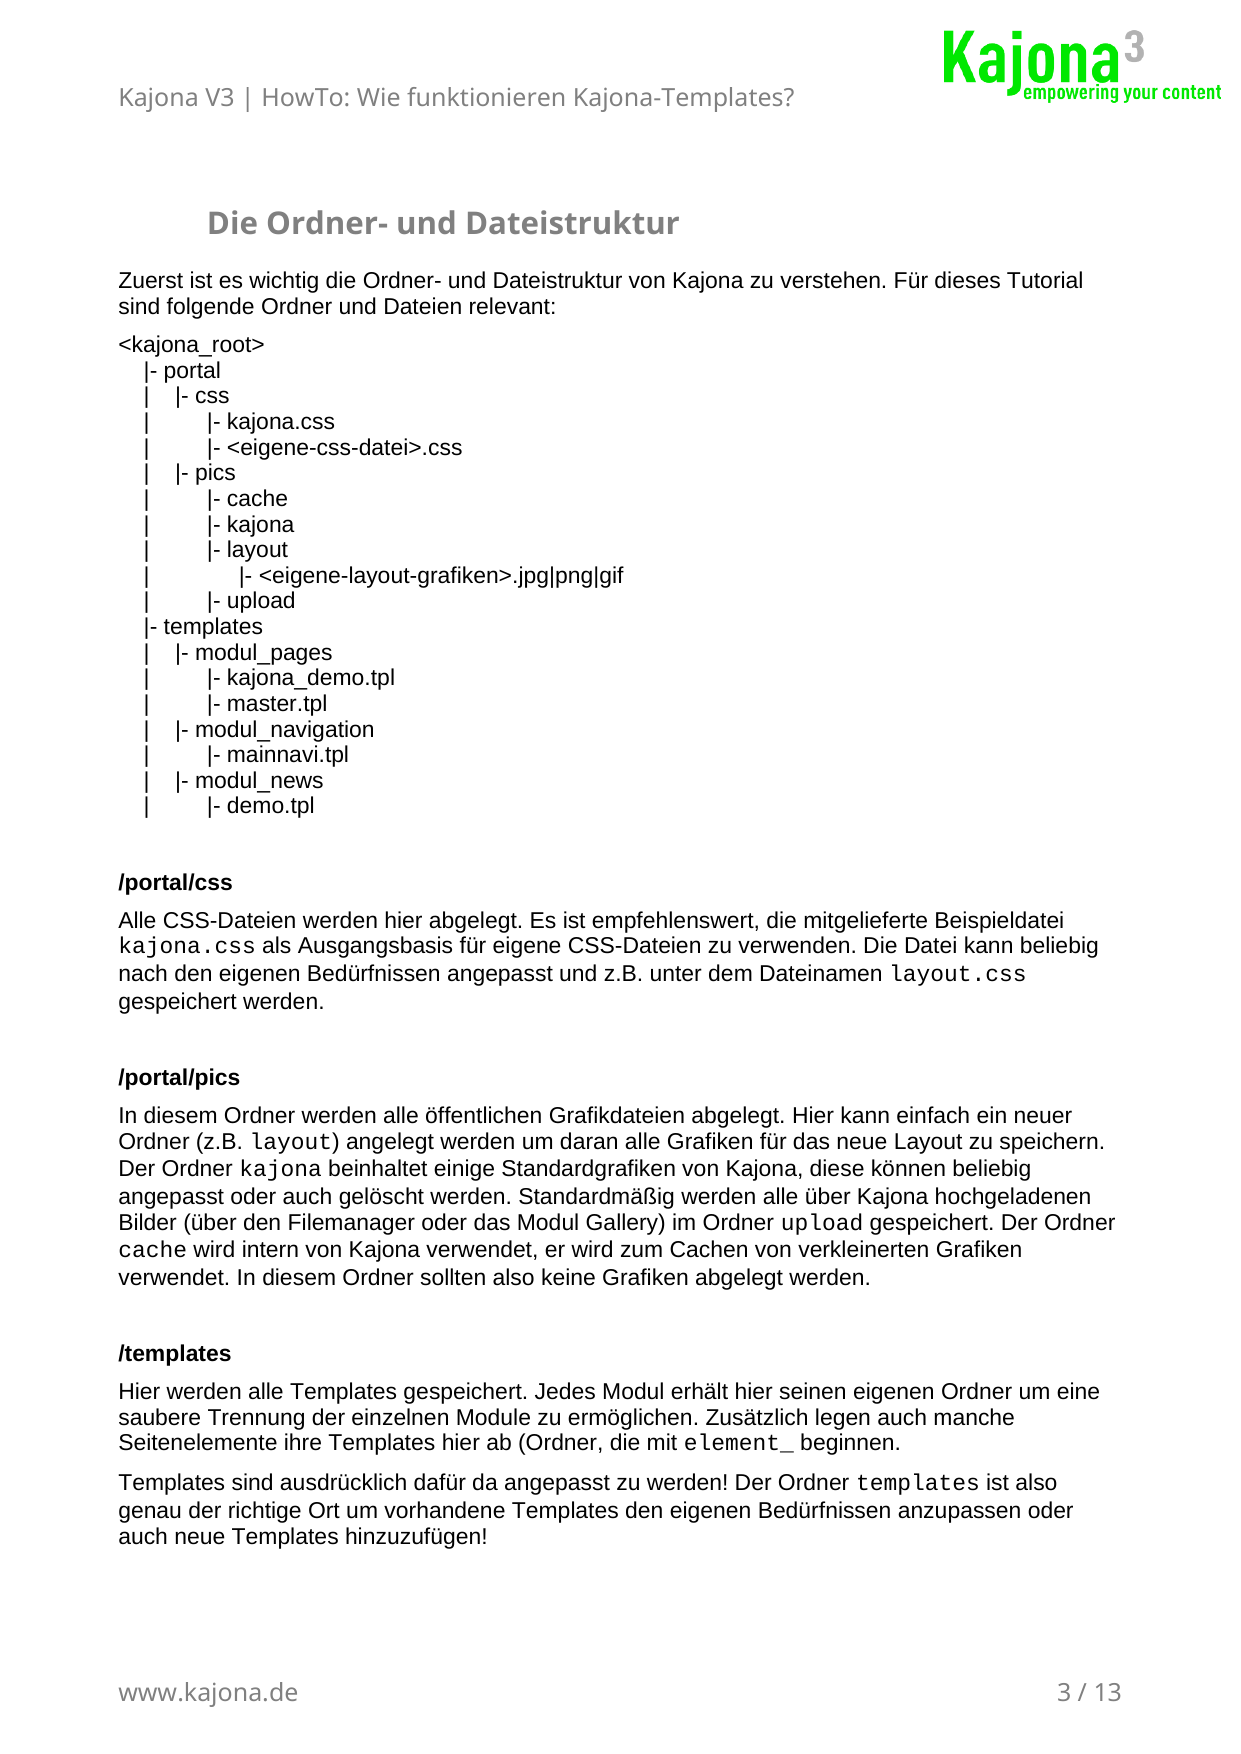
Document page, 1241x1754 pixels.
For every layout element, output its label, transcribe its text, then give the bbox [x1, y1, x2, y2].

text Templates sind ausdrücklich dafür da angepasst zu werden! Der Ordner templates ist also genau der richtige Ort um vorhandene Templates den eigenen Bedürfnissen anzupassen oder auch neue Templates hinzuzufügen! [118, 1470, 1122, 1549]
subtitle Die Ordner- und Dateistruktur [118, 201, 1122, 244]
text In diesem Ordner werden alle öffentlichen Grafikdateien abgelegt. Hier kann einfach ein neuer Ordner (z.B. layout) angelegt werden um daran alle Grafiken für das neue Layout zu speichern. Der Ordner kajona beinhaltet einige Standardgrafiken von Kajona, diese können beliebig angepasst oder auch gelöscht werden. Standardmäßig werden alle über Kajona hochgeladenen Bilder (über den Filemanager oder das Modul Gallery) im Ordner upload gespeichert. Der Ordner cache wird intern von Kajona verwendet, er wird zum Cachen von verkleinerten Grafiken verwendet. In diesem Ordner sollten also keine Grafiken abgelegt werden. [118, 1103, 1122, 1290]
text <kajona_root> |- portal | |- css | |- kajona.css | |- <eigene-css-datei>.css | |- pics | |- cache | |- kajona | |- layout | |- <eigene-layout-grafiken>.jpg|png|gif | |- upload |- templates | |- modul_pages | |- kajona_demo.tpl | |- master.tpl | |- modul_navigation | |- mainnavi.tpl | |- modul_news | |- demo.tpl [118, 332, 1122, 819]
text Hier werden alle Templates gespeichert. Jedes Modul erhält hier seinen eigenen Ordner um eine saubere Trennung der einzelnen Module zu ermöglichen. Zusätzlich legen auch manche Seitenelemente ihre Templates hier ab (Ordner, die mit element_ beginnen. [118, 1379, 1122, 1458]
text /templates [118, 1341, 1122, 1366]
text /portal/pics [118, 1064, 1122, 1090]
picture [944, 30, 1221, 103]
text /portal/css [118, 869, 1122, 895]
text Alle CSS-Dateien werden hier abgelegt. Es ist empfehlenswert, die mitgelieferte Beispieldatei kajona.css als Ausgangsbasis für eigene CSS-Dateien zu verwenden. Die Datei kann beliebig nach den eigenen Bedürfnissen angepasst und z.B. unter dem Dateinamen layout.css gespeichert werden. [118, 907, 1122, 1014]
text Zuerst ist es wichtig die Ordner- und Dateistruktur von Kajona zu verstehen. Für dieses Tutorial sind folgende Ordner und Dateien relevant: [118, 268, 1122, 319]
